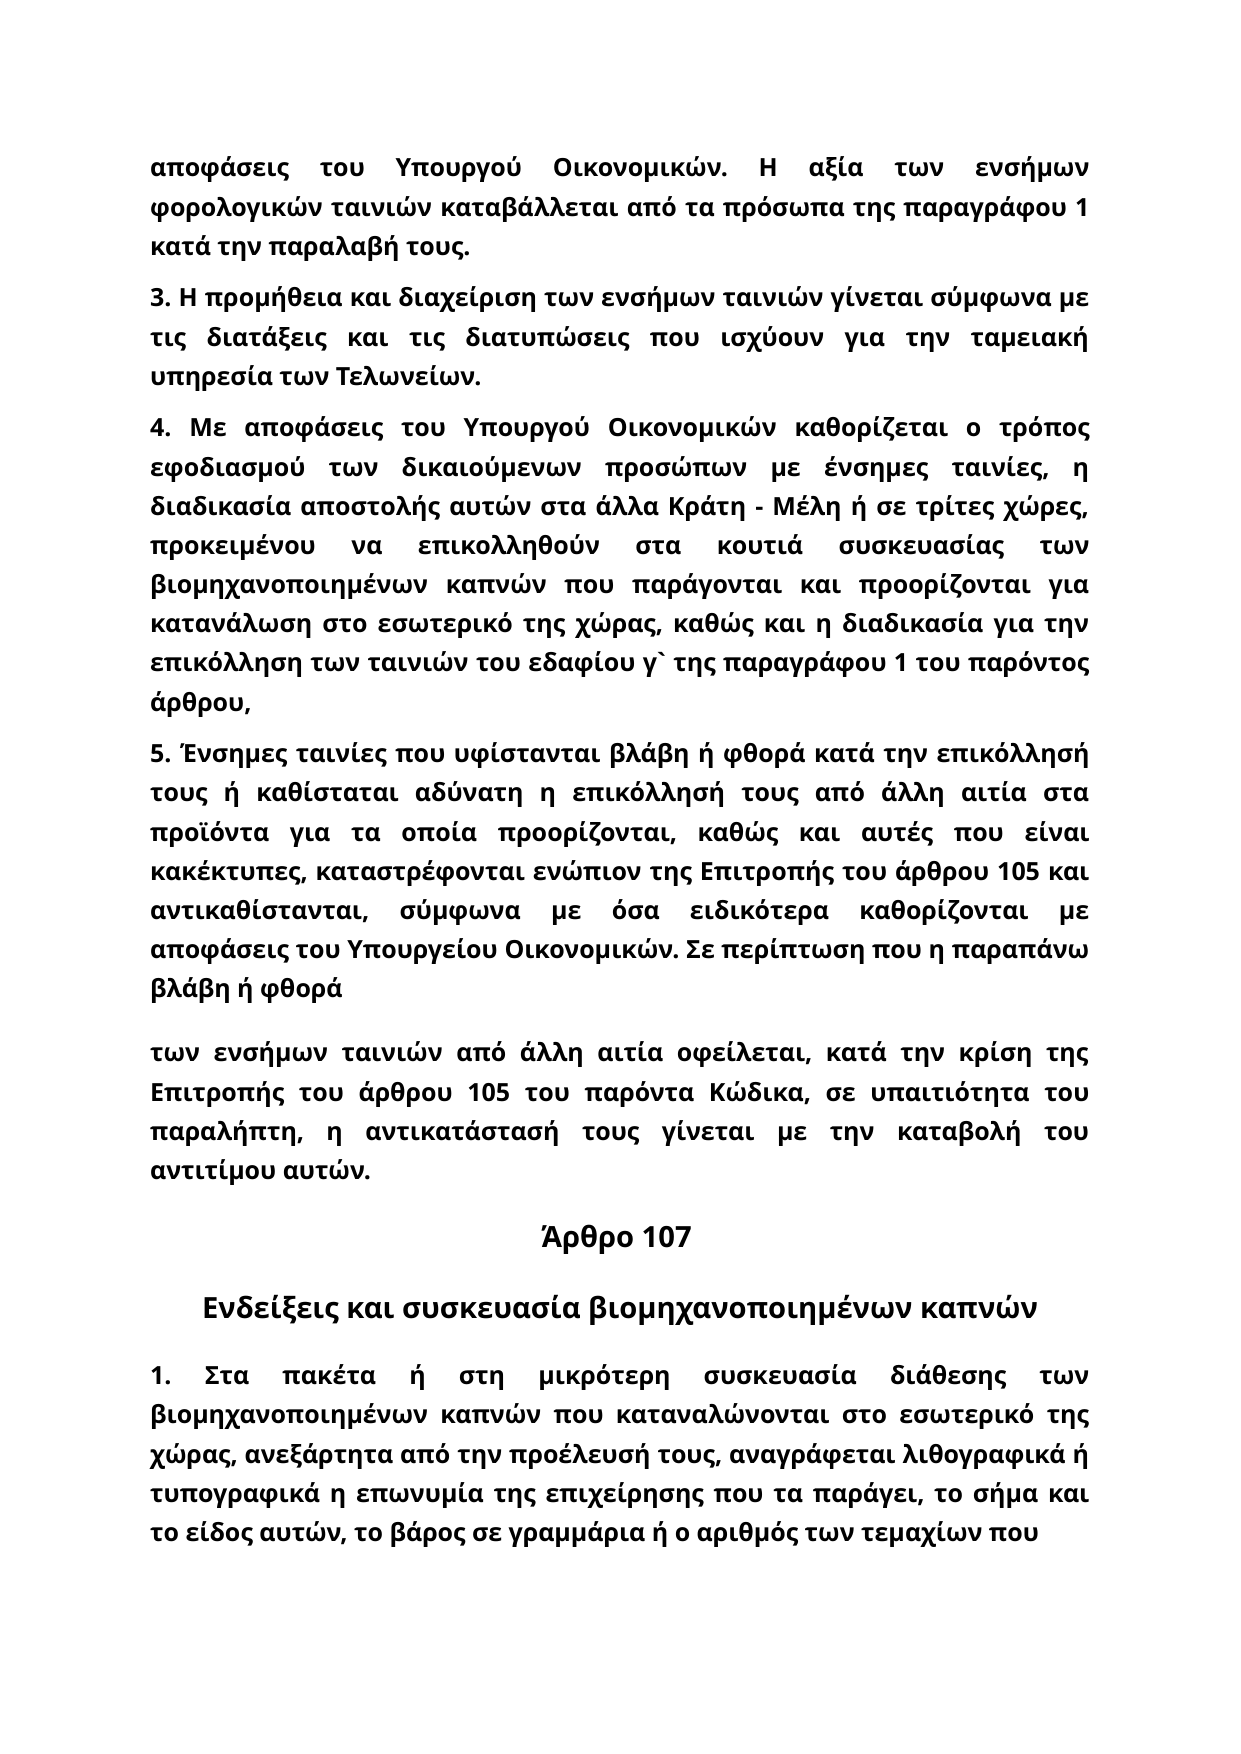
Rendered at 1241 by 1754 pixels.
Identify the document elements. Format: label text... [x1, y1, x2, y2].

text 1. Στα πακέτα ή στη μικρότερη συσκευασία διάθεσης των βιομηχανοποιημένων καπνών που καταναλώνονται στο εσωτερικό της χώρας, ανεξάρτητα από την προέλευσή τους, αναγράφεται λιθογραφικά ή τυπογραφικά η επωνυμία της επιχείρησης που τα παράγει, το σήμα και το είδος αυτών, το βάρος σε γραμμάρια ή ο αριθμός των τεμαχίων που [150, 1358, 1090, 1549]
text 5. Ένσημες ταινίες που υφίστανται βλάβη ή φθορά κατά την επικόλλησή τους ή καθίσταται αδύνατη η επικόλλησή τους από άλλη αιτία στα προϊόντα για τα οποία προορίζονται, καθώς και αυτές που είναι κακέκτυπες, καταστρέφονται ενώπιον της Επιτροπής του άρθρου 105 και αντικαθίστανται, σύμφωνα με όσα ειδικότερα καθορίζονται με αποφάσεις του Υπουργείου Οικονομικών. Σε περίπτωση που η παραπάνω βλάβη ή φθορά [150, 736, 1090, 1005]
text των ενσήμων ταινιών από άλλη αιτία οφείλεται, κατά την κρίση της Επιτροπής του άρθρου 105 του παρόντα Κώδικα, σε υπαιτιότητα του παραλήπτη, η αντικατάστασή τους γίνεται με την καταβολή του αντιτίμου αυτών. [150, 1035, 1090, 1187]
text 4. Με αποφάσεις του Υπουργού Οικονομικών καθορίζεται ο τρόπος εφοδιασμού των δικαιούμενων προσώπων με ένσημες ταινίες, η διαδικασία αποστολής αυτών στα άλλα Κράτη - Μέλη ή σε τρίτες χώρες, προκειμένου να επικολληθούν στα κουτιά συσκευασίας των βιομηχανοποιημένων καπνών που παράγονται και προορίζονται για κατανάλωση στο εσωτερικό της χώρας, καθώς και η διαδικασία για την επικόλληση των ταινιών του εδαφίου γ` της παραγράφου 1 του παρόντος άρθρου, [150, 410, 1090, 718]
text 3. Η προμήθεια και διαχείριση των ενσήμων ταινιών γίνεται σύμφωνα με τις διατάξεις και τις διατυπώσεις που ισχύουν για την ταμειακή υπηρεσία των Τελωνείων. [150, 280, 1090, 392]
text αποφάσεις του Υπουργού Οικονομικών. Η αξία των ενσήμων φορολογικών ταινιών καταβάλλεται από τα πρόσωπα της παραγράφου 1 κατά την παραλαβή τους. [150, 150, 1090, 262]
subtitle Ενδείξεις και συσκευασία βιομηχανοποιημένων καπνών [150, 1287, 1090, 1327]
subtitle Άρθρο 107 [150, 1217, 1090, 1256]
